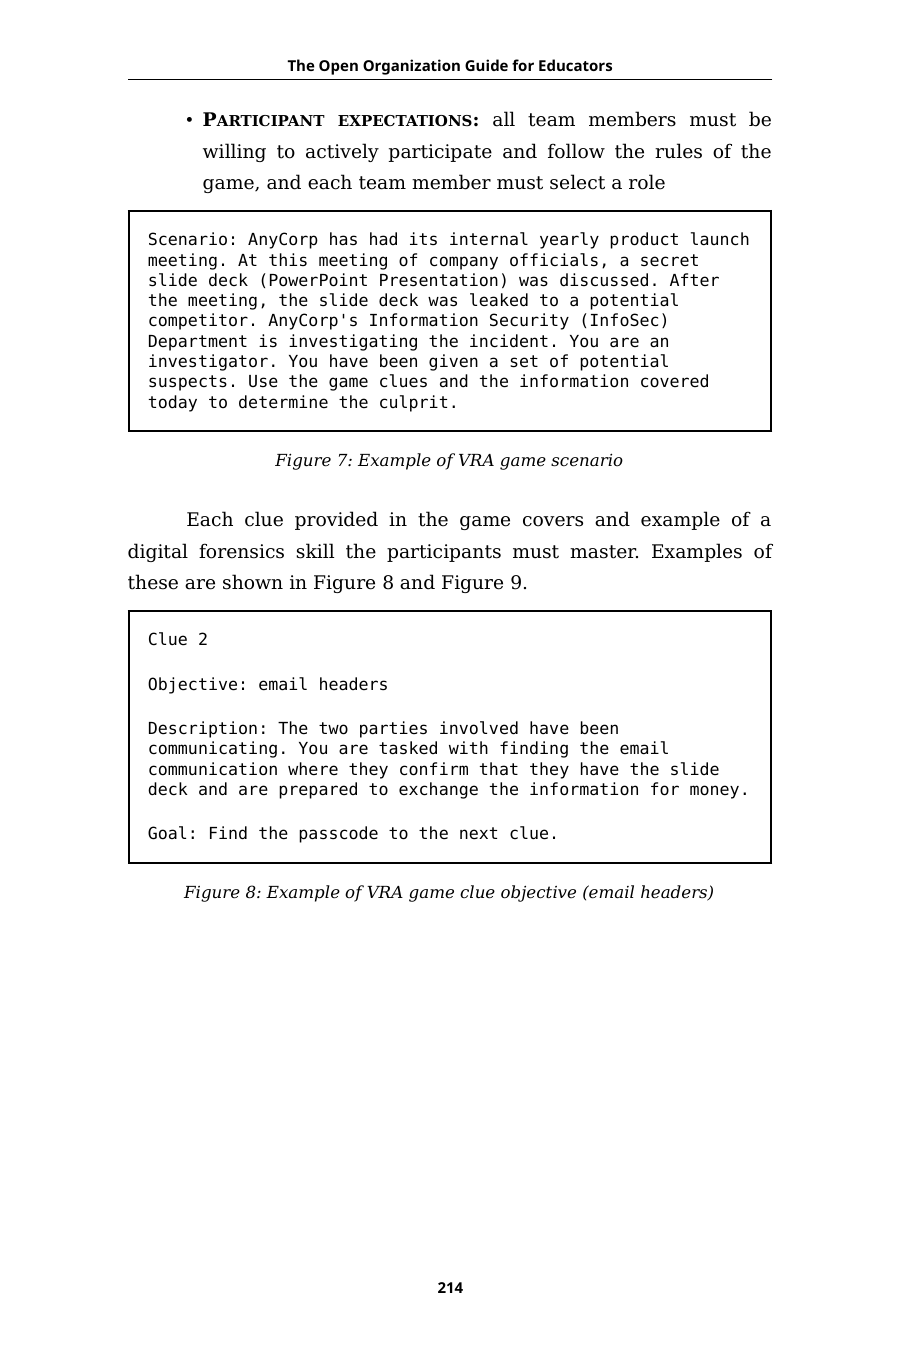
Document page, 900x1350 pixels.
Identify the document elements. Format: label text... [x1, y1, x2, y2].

text Goal: Find the passcode to the next clue. [130, 804, 770, 862]
text Scenario: AnyCorp has had its internal yearly product launch meeting. At this meeting of company officials, a secret slide deck (PowerPoint Presentation) was discussed. After the meeting, the slide deck was leaked to a potential competitor. AnyCorp's Information Security (InfoSec) Department is investigating the incident. You are an investigator. You have been given a set of potential suspects. Use the game clues and the information covered today to determine the culprit. [130, 212, 770, 430]
text Each clue provided in the game covers and example of a digital forensics skill the participants must master. Examples of these are shown in Figure 8 and Figure 9. [127, 509, 772, 594]
text Figure 7: Example of VRA game scenario [127, 451, 772, 470]
text Description: The two parties involved have been communicating. You are tasked with finding the email communication where they confirm that they have the slide deck and are prepared to exchange the information for money. [130, 699, 770, 799]
text Clue 2 [130, 612, 770, 649]
list Participant expectations: all team members must be willing to actively participate and follow the rules of the game, and each team member must select a role [186, 109, 772, 194]
text Objective: email headers [130, 654, 770, 694]
text Figure 8: Example of VRA game clue objective (email headers) [127, 883, 772, 902]
